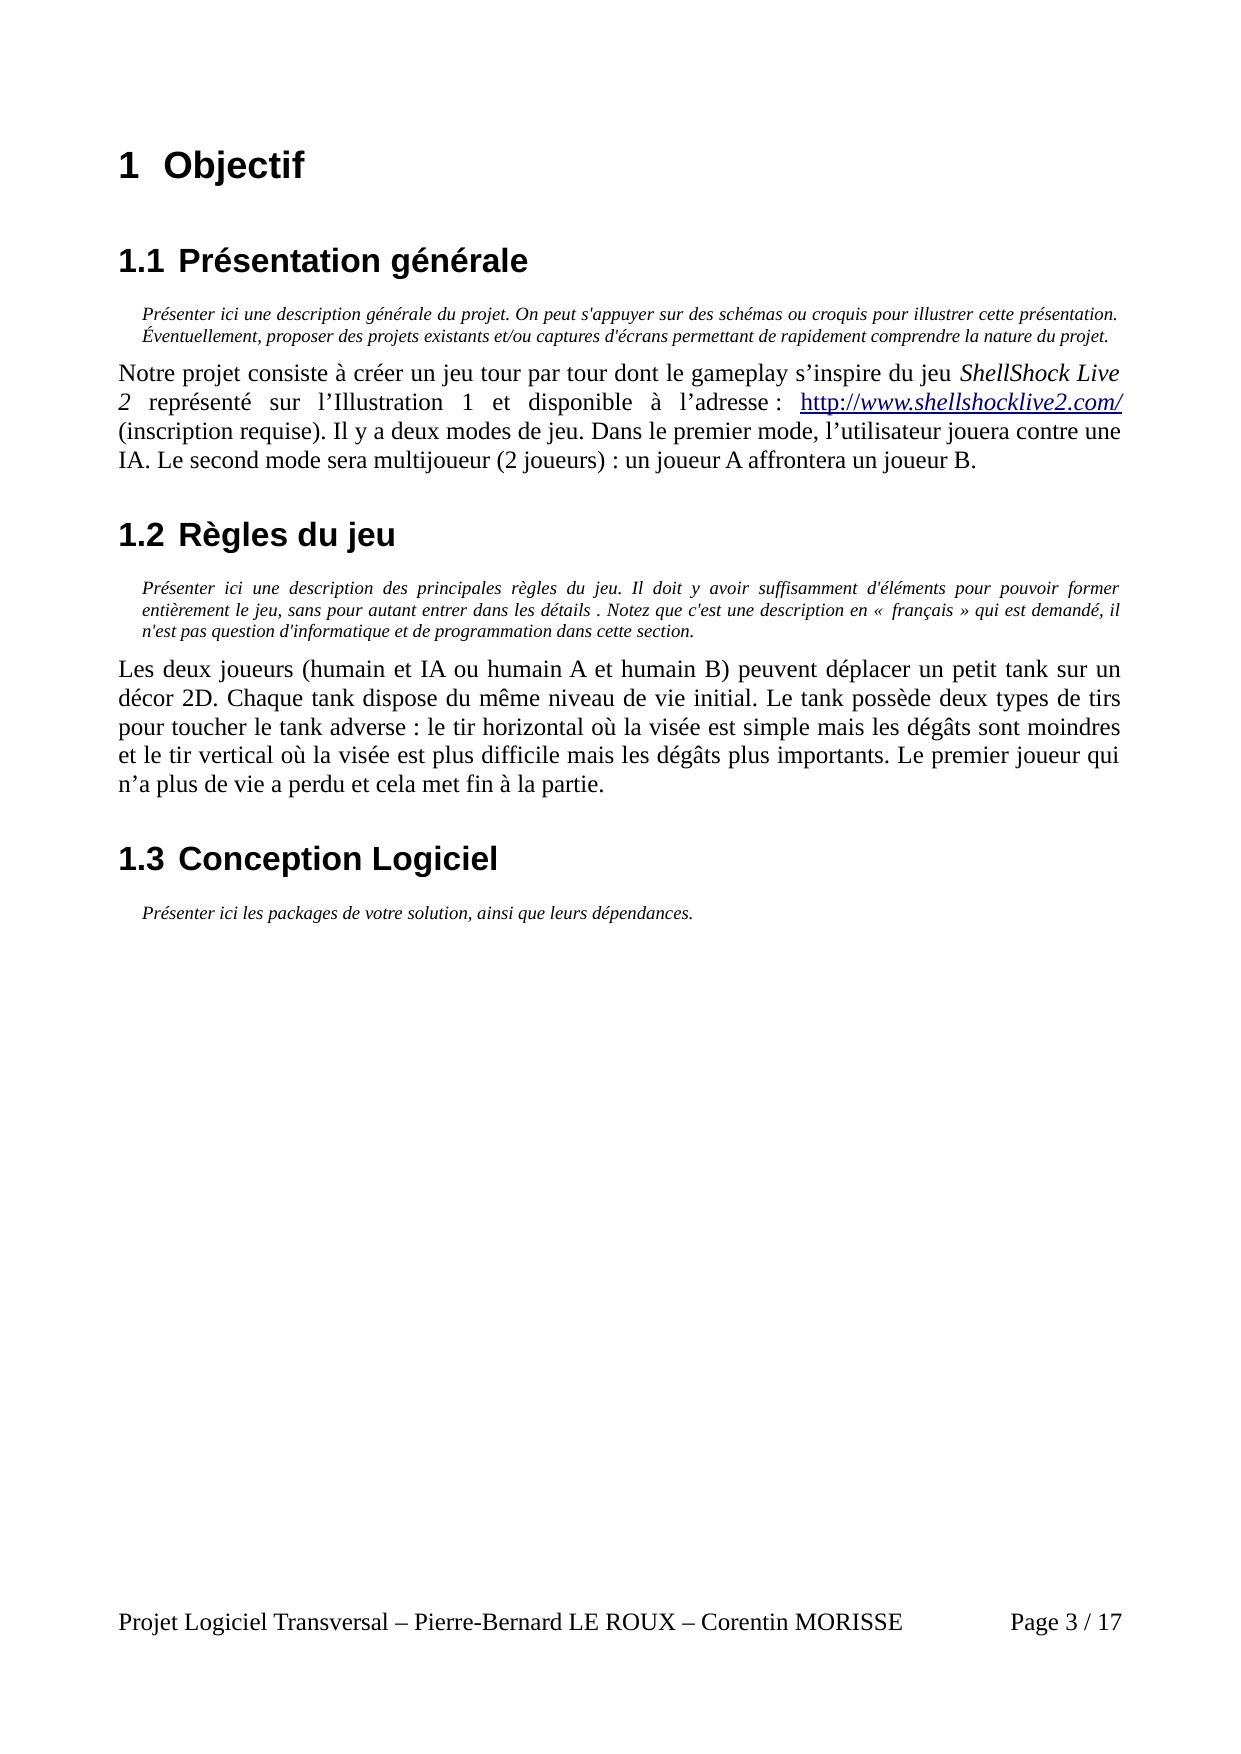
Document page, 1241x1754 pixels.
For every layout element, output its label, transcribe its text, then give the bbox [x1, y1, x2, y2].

text Présenter ici une description générale du projet. On peut s'appuyer sur des schémas ou croquis pour illustrer cette présentation. Éventuellement, proposer des projets existants et/ou captures d'écrans permettant de rapidement comprendre la nature du projet. [142, 303, 1122, 346]
subtitle Règles du jeu [118, 515, 1122, 553]
subtitle Présentation générale [118, 241, 1122, 279]
subtitle Objectif [118, 143, 1122, 187]
text Les deux joueurs (humain et IA ou humain A et humain B) peuvent déplacer un petit tank sur un décor 2D. Chaque tank dispose du même niveau de vie initial. Le tank possède deux types de tirs pour toucher le tank adverse : le tir horizontal où la visée est simple mais les dégâts sont moindres et le tir vertical où la visée est plus difficile mais les dégâts plus importants. Le premier joueur qui n’a plus de vie a perdu et cela met fin à la partie. [118, 654, 1122, 798]
text Notre projet consiste à créer un jeu tour par tour dont le gameplay s’inspire du jeu ShellShock Live 2 représenté sur l’Illustration 1 et disponible à l’adresse : http://www.shellshocklive2.com/ (inscription requise). Il y a deux modes de jeu. Dans le premier mode, l’utilisateur jouera contre une IA. Le second mode sera multijoueur (2 joueurs) : un joueur A affrontera un joueur B. [118, 358, 1122, 473]
subtitle Conception Logiciel [118, 839, 1122, 878]
text Présenter ici une description des principales règles du jeu. Il doit y avoir suffisamment d'éléments pour pouvoir former entièrement le jeu, sans pour autant entrer dans les détails . Notez que c'est une description en « français » qui est demandé, il n'est pas question d'informatique et de programmation dans cette section. [142, 577, 1122, 642]
text Présenter ici les packages de votre solution, ainsi que leurs dépendances. [142, 902, 1122, 923]
